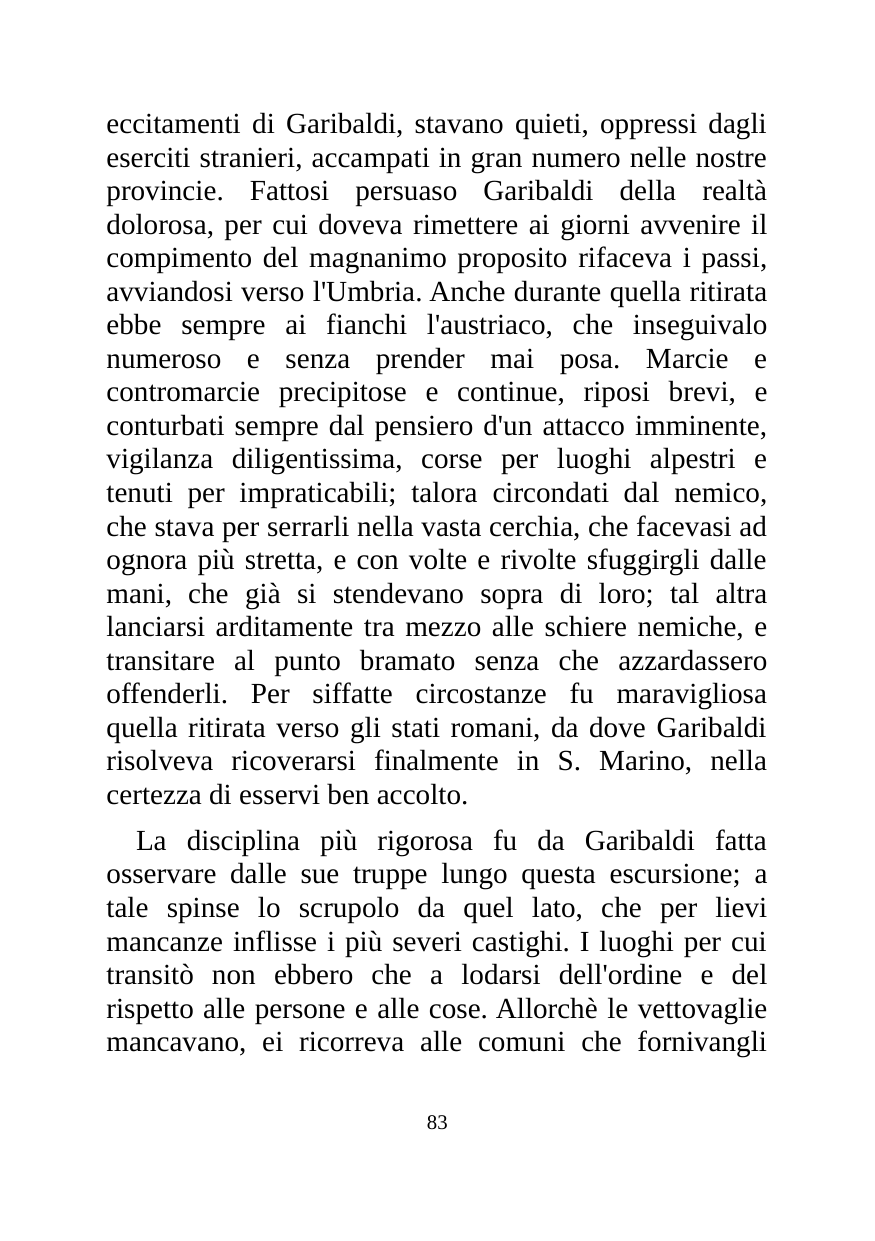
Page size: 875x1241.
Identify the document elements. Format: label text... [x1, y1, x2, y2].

text La disciplina più rigorosa fu da Garibaldi fatta osservare dalle sue truppe lungo questa escursione; a tale spinse lo scrupolo da quel lato, che per lievi mancanze inflisse i più severi castighi. I luoghi per cui transitò non ebbero che a lodarsi dell'ordine e del rispetto alle persone e alle cose. Allorchè le vettovaglie mancavano, ei ricorreva alle comuni che fornivangli [106, 823, 768, 1058]
text eccitamenti di Garibaldi, stavano quieti, oppressi dagli eserciti stranieri, accampati in gran numero nelle nostre provincie. Fattosi persuaso Garibaldi della realtà dolorosa, per cui doveva rimettere ai giorni avvenire il compimento del magnanimo proposito rifaceva i passi, avviandosi verso l'Umbria. Anche durante quella ritirata ebbe sempre ai fianchi l'austriaco, che inseguivalo numeroso e senza prender mai posa. Marcie e contromarcie precipitose e continue, riposi brevi, e conturbati sempre dal pensiero d'un attacco imminente, vigilanza diligentissima, corse per luoghi alpestri e tenuti per impraticabili; talora circondati dal nemico, che stava per serrarli nella vasta cerchia, che facevasi ad ognora più stretta, e con volte e rivolte sfuggirgli dalle mani, che già si stendevano sopra di loro; tal altra lanciarsi arditamente tra mezzo alle schiere nemiche, e transitare al punto bramato senza che azzardassero offenderli. Per siffatte circostanze fu maravigliosa quella ritirata verso gli stati romani, da dove Garibaldi risolveva ricoverarsi finalmente in S. Marino, nella certezza di esservi ben accolto. [106, 106, 768, 811]
